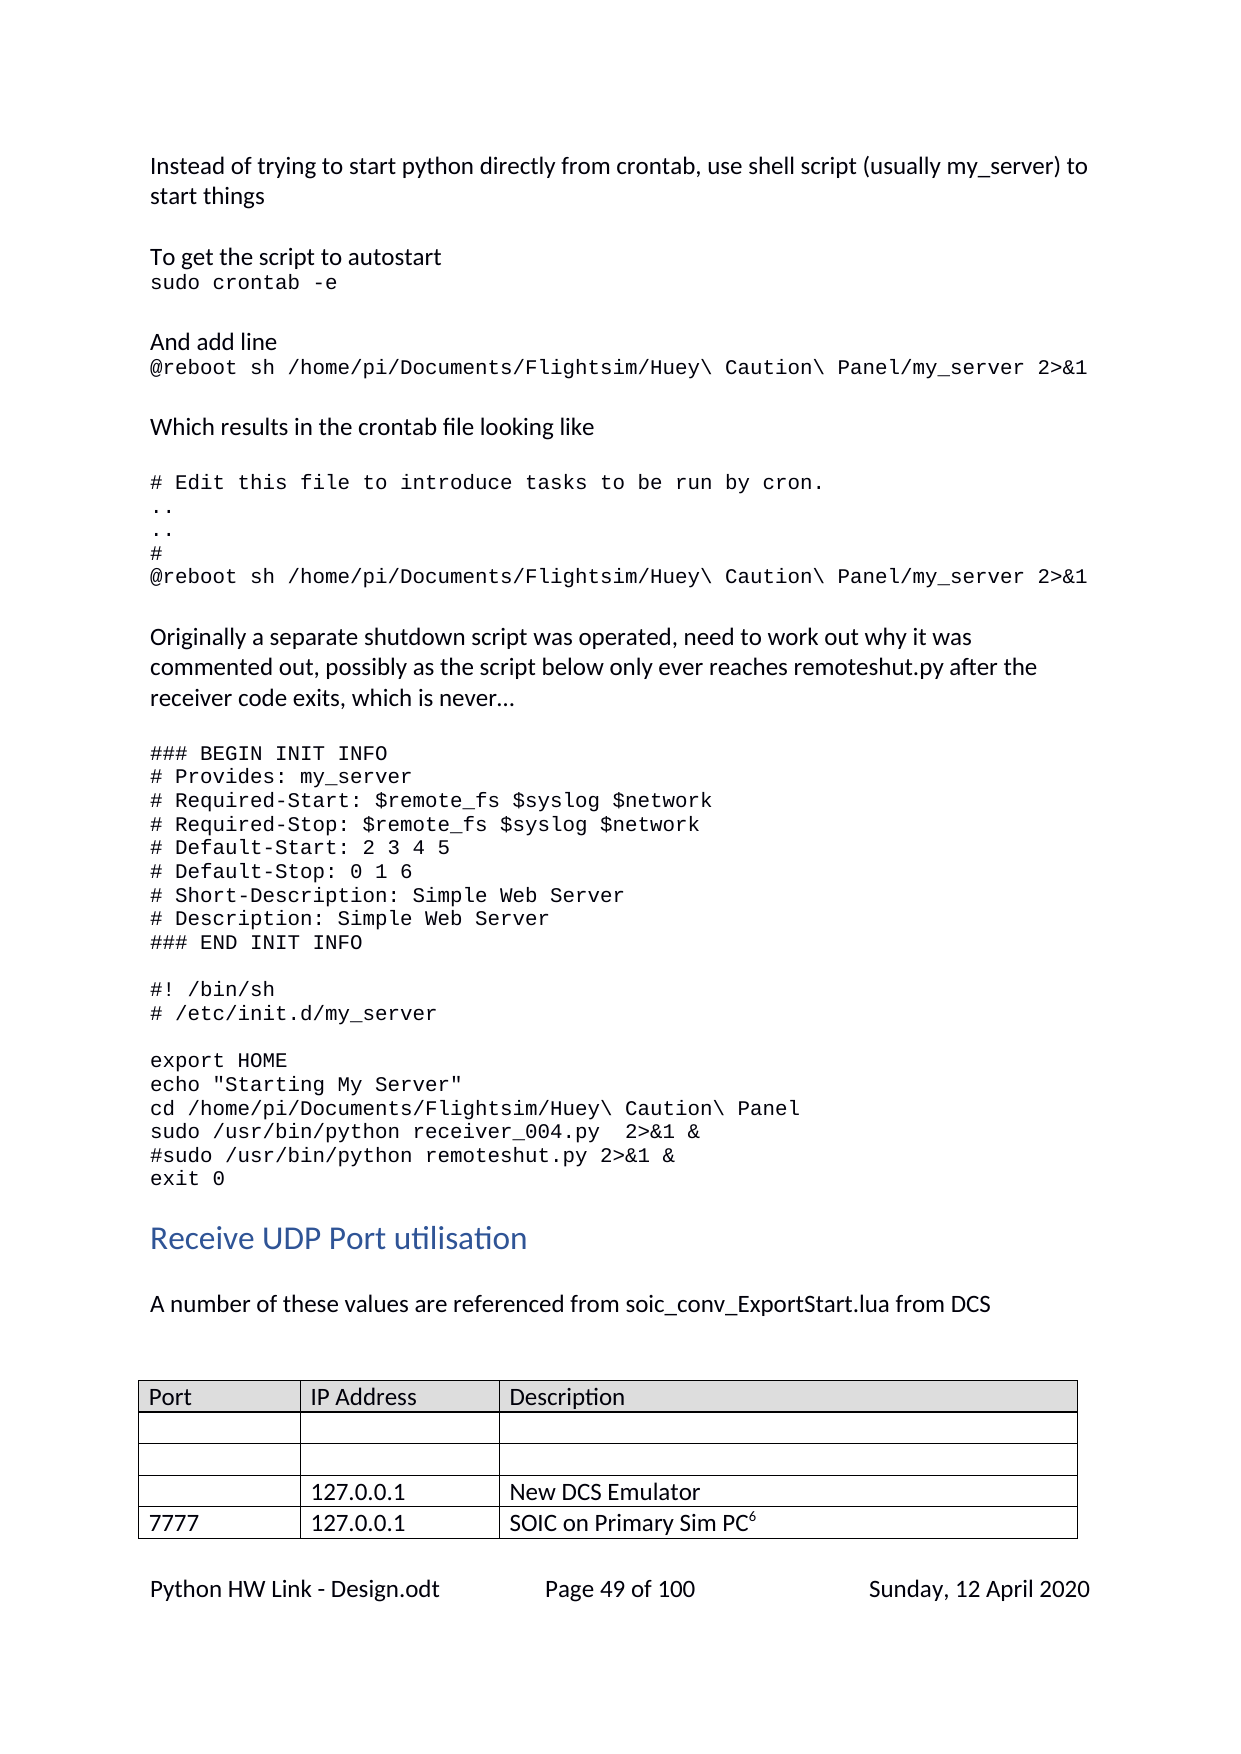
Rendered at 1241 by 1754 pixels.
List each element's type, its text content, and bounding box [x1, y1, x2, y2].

table_cell [139, 1444, 300, 1474]
table_cell [301, 1444, 499, 1474]
text export HOME [150, 1050, 1090, 1074]
text .. [150, 496, 1090, 519]
table_cell New DCS Emulator [500, 1476, 1077, 1506]
table_cell [301, 1413, 499, 1443]
text # Required-Stop: $remote_fs $syslog $network [150, 814, 1090, 837]
text start things [150, 181, 1090, 211]
text A number of these values are referenced from soic_conv_ExportStart.lua from DCS [150, 1288, 1090, 1319]
text # Description: Simple Web Server [150, 908, 1090, 932]
table_header Port [139, 1381, 300, 1411]
text echo "Starting My Server" [150, 1074, 1090, 1097]
table_cell 127.0.0.1 [301, 1507, 499, 1538]
text @reboot sh /home/pi/Documents/Flightsim/Huey\ Caution\ Panel/my_server 2>&1 [150, 567, 1090, 590]
text #! /bin/sh [150, 979, 1090, 1003]
text To get the script to autostart [150, 242, 1090, 272]
subtitle Receive UDP Port utilisation [150, 1217, 1090, 1258]
text # Required-Start: $remote_fs $syslog $network [150, 790, 1090, 814]
text # Default-Start: 2 3 4 5 [150, 837, 1090, 861]
table_cell [500, 1413, 1077, 1443]
table_cell [500, 1444, 1077, 1474]
table_cell 7777 [139, 1507, 300, 1538]
table_cell SOIC on Primary Sim PC [500, 1507, 1077, 1538]
text # Edit this file to introduce tasks to be run by cron. [150, 472, 1090, 496]
text Which results in the crontab file looking like [150, 411, 1090, 441]
text # Short-Description: Simple Web Server [150, 885, 1090, 908]
table_header Description [500, 1381, 1077, 1411]
table_cell [139, 1476, 300, 1506]
text sudo /usr/bin/python receiver_004.py 2>&1 & [150, 1121, 1090, 1145]
text Originally a separate shutdown script was operated, need to work out why it was commented out, possibly as the script below only ever reaches remoteshut.py after the receiver code exits, which is never… [150, 621, 1090, 712]
text # /etc/init.d/my_server [150, 1003, 1090, 1027]
table_cell [139, 1413, 300, 1443]
text .. [150, 519, 1090, 543]
text ### END INIT INFO [150, 932, 1090, 956]
text #sudo /usr/bin/python remoteshut.py 2>&1 & [150, 1145, 1090, 1168]
text # [150, 543, 1090, 567]
text And add line [150, 326, 1090, 357]
text Instead of trying to start python directly from crontab, use shell script (usually my_server) to [150, 150, 1090, 181]
table_cell 127.0.0.1 [301, 1476, 499, 1506]
text # Default-Stop: 0 1 6 [150, 861, 1090, 885]
text ### BEGIN INIT INFO [150, 743, 1090, 766]
text exit 0 [150, 1168, 1090, 1192]
text sudo crontab -e [150, 272, 1090, 296]
table_header IP Address [301, 1381, 499, 1411]
text # Provides: my_server [150, 766, 1090, 790]
text cd /home/pi/Documents/Flightsim/Huey\ Caution\ Panel [150, 1097, 1090, 1121]
text @reboot sh /home/pi/Documents/Flightsim/Huey\ Caution\ Panel/my_server 2>&1 [150, 357, 1090, 380]
